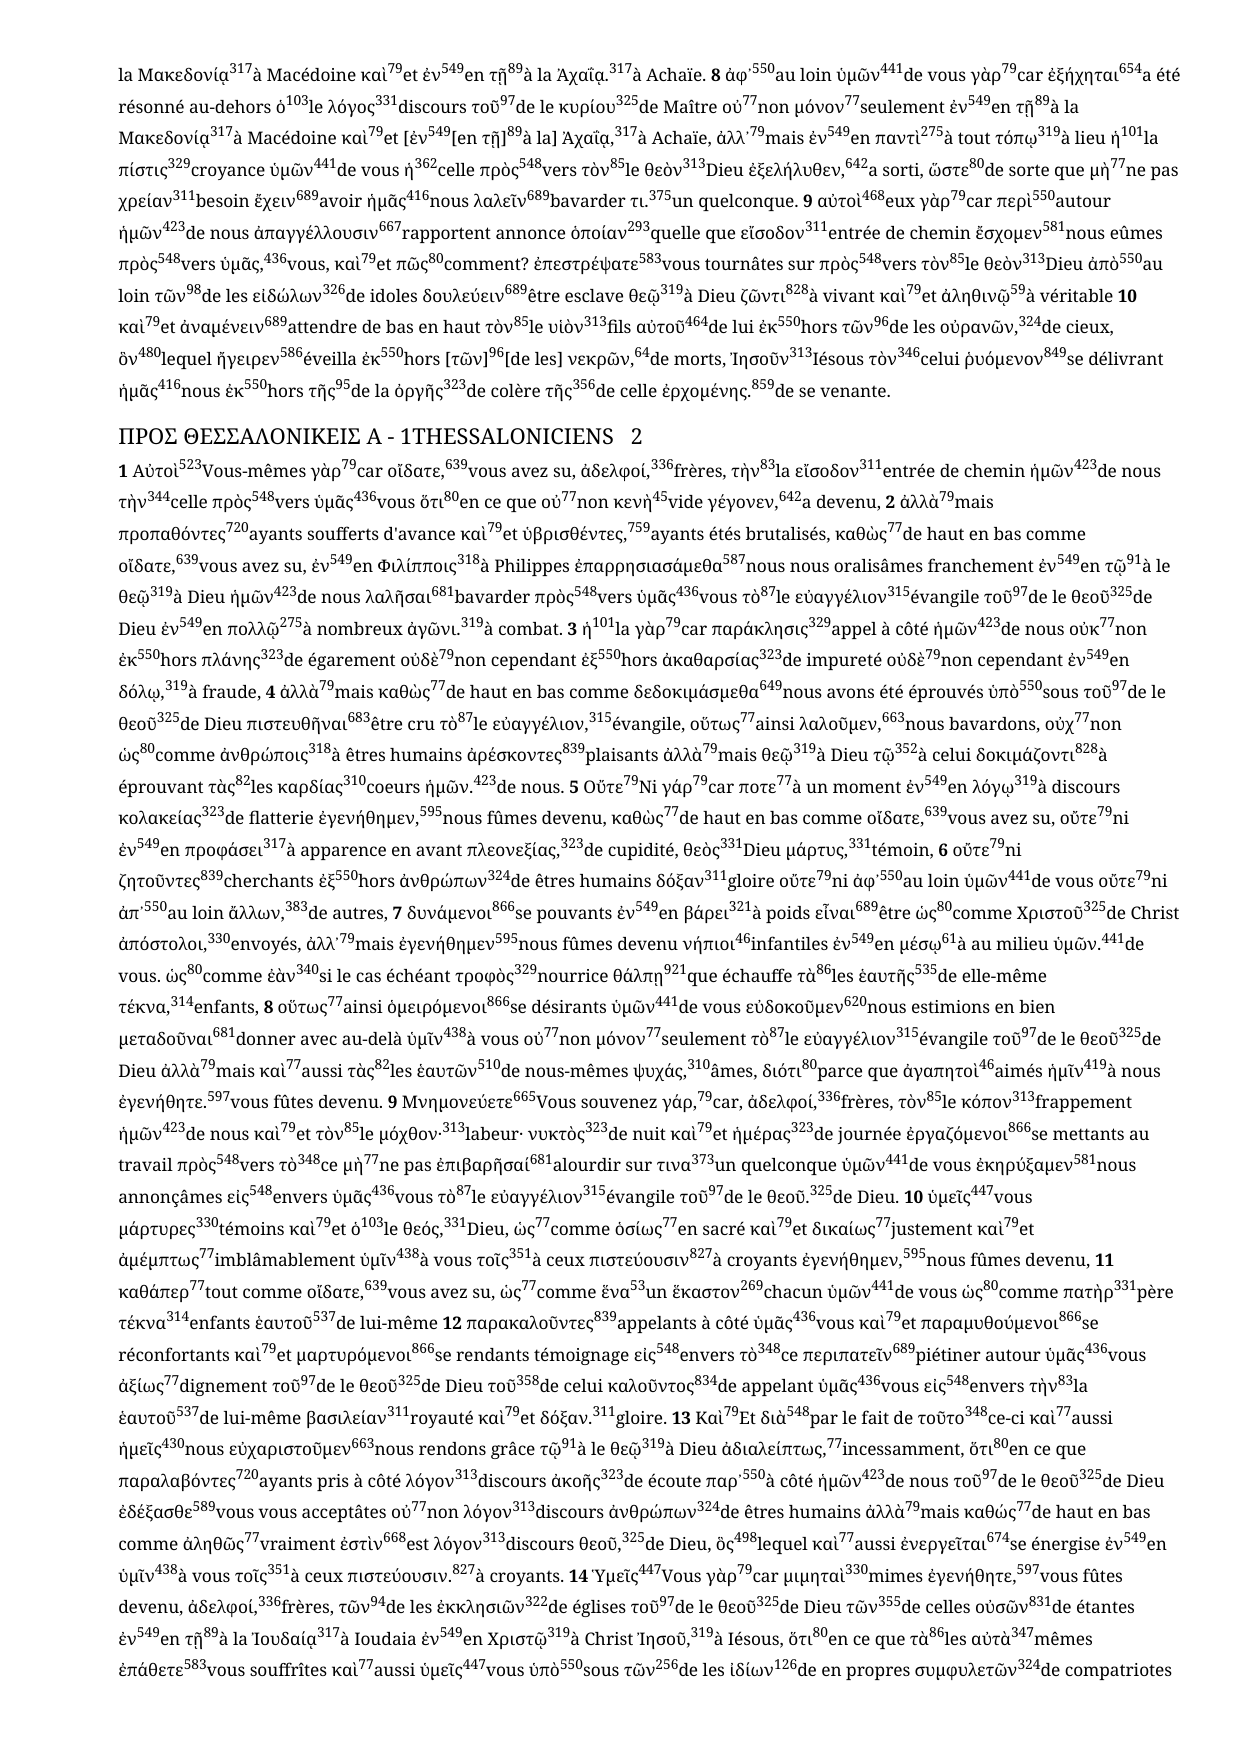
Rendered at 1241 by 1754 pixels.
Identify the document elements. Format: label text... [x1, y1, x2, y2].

text 1 Παῦλος331Paulus καὶ79et Σιλουανὸς331Silouane καὶ79et Τιμόθεος331Timotheos τῇ89à la ἐκκλησίᾳ317à église Θεσσαλονικέων324de Thessaloniciens ἐν549en θεῷ319à Dieu πατρὶ319à père καὶ79et κυρίῳ319à Maître Ἰησοῦ319à Iésous Χριστῷ,319à Christ, χάρις329grâce ὑμῖν438à vous καὶ79et εἰρήνη.329paix. 2 Εὐχαριστοῦμεν663Nous rendons grâce τῷ91à le θεῷ319à Dieu πάντοτε77en tout moment περὶ550autour πάντων383de tous ὑμῶν441de vous μνείαν311mémoration ποιούμενοι866se faisants ἐπὶ550sur τῶν94de les προσευχῶν322de prières ἡμῶν,423de nous, ἀδιαλείπτως77incessamment 3 μνημονεύοντες839souvenants ὑμῶν441de vous τοῦ99de le ἔργου327de travail τῆς95de la πίστεως323de croyance καὶ79et τοῦ97de le κόπου325de frappement τῆς95de la ἀγάπης323de amour καὶ79et τῆς95de la ὑπομονῆς323de résistance τῆς95de la ἐλπίδος323de espérance τοῦ97de le κυρίου325de Maître ἡμῶν423de nous Ἰησοῦ325de Iésous Χριστοῦ325de Christ ἔμπροσθεν552en devers τοῦ97de le θεοῦ325de Dieu καὶ79et πατρὸς325de père ἡμῶν,423de nous, 4 εἰδότες,782ayants sus, ἀδελφοὶ336frères ἠγαπημένοι817ayants étés aimés ὑπὸ550sous [τοῦ]97[de le] θεοῦ,325de Dieu, τὴν83la ἐκλογὴν311élection ὑμῶν,441de vous, 5 ὅτι80en ce que τὸ105le εὐαγγέλιον333évangile ἡμῶν423de nous οὐκ77non ἐγενήθη600fut devenu εἰς548envers ὑμᾶς436vous ἐν549en λόγῳ319à discours μόνον77seulement ἀλλὰ79mais καὶ77aussi ἐν549en δυνάμει317à puissance καὶ79et ἐν549en πνεύματι321à souffle ἁγίῳ12à saint καὶ79et [ἐν]549[en] πληροφορίᾳ317à colportée plénitude πολλῇ,273à nombreuse, καθὼς77de haut en bas comme οἴδατε639vous avez su οἷοι497tels que ἐγενήθημεν595nous fûmes devenu [ἐν]549[en] ὑμῖν438à vous δι᾽548par le fait de ὑμᾶς.436vous. 6 Καὶ79Et ὑμεῖς447vous μιμηταὶ330mimes ἡμῶν423de nous ἐγενήθητε597vous fûtes devenu καὶ79et τοῦ97de le κυρίου,325de Maître, δεξάμενοι739se ayants acceptés τὸν85le λόγον313discours ἐν549en θλίψει317à oppression πολλῇ273à nombreuse μετὰ550avec χαρᾶς323de joie πνεύματος327de souffle ἁγίου,18de saint, 7 ὥστε80de sorte que γενέσθαι682se devenir ὑμᾶς436vous τύπον313modèle frappé πᾶσιν377à tous τοῖς351à ceux πιστεύουσιν827à croyants ἐν549en τῇ89à la Μακεδονίᾳ317à Macédoine καὶ79et ἐν549en τῇ89à la Ἀχαΐᾳ.317à Achaïe. 8 ἀφ᾽550au loin ὑμῶν441de vous γὰρ79car ἐξήχηται654a été résonné au-dehors ὁ103le λόγος331discours τοῦ97de le κυρίου325de Maître οὐ77non μόνον77seulement ἐν549en τῇ89à la Μακεδονίᾳ317à Macédoine καὶ79et [ἐν549[en τῇ]89à la] Ἀχαΐᾳ,317à Achaïe, ἀλλ᾽79mais ἐν549en παντὶ275à tout τόπῳ319à lieu ἡ101la πίστις329croyance ὑμῶν441de vous ἡ362celle πρὸς548vers τὸν85le θεὸν313Dieu ἐξελήλυθεν,642a sorti, ὥστε80de sorte que μὴ77ne pas χρείαν311besoin ἔχειν689avoir ἡμᾶς416nous λαλεῖν689bavarder τι.375un quelconque. 9 αὐτοὶ468eux γὰρ79car περὶ550autour ἡμῶν423de nous ἀπαγγέλλουσιν667rapportent annonce ὁποίαν293quelle que εἴσοδον311entrée de chemin ἔσχομεν581nous eûmes πρὸς548vers ὑμᾶς,436vous, καὶ79et πῶς80comment? ἐπεστρέψατε583vous tournâtes sur πρὸς548vers τὸν85le θεὸν313Dieu ἀπὸ550au loin τῶν98de les εἰδώλων326de idoles δουλεύειν689être esclave θεῷ319à Dieu ζῶντι828à vivant καὶ79et ἀληθινῷ59à véritable 10 καὶ79et ἀναμένειν689attendre de bas en haut τὸν85le υἱὸν313fils αὐτοῦ464de lui ἐκ550hors τῶν96de les οὐρανῶν,324de cieux, ὃν480lequel ἤγειρεν586éveilla ἐκ550hors [τῶν]96[de les] νεκρῶν,64de morts, Ἰησοῦν313Iésous τὸν346celui ῥυόμενον849se délivrant ἡμᾶς416nous ἐκ550hors τῆς95de la ὀργῆς323de colère τῆς356de celle ἐρχομένης.859de se venante. [118, 59, 1181, 402]
text ΠΡΟΣ ΘΕΣΣΑΛΟΝΙΚΕΙΣ Α - 1THESSALONICIENS 2 [118, 421, 1181, 451]
text 1 Αὐτοὶ523Vous-mêmes γὰρ79car οἴδατε,639vous avez su, ἀδελφοί,336frères, τὴν83la εἴσοδον311entrée de chemin ἡμῶν423de nous τὴν344celle πρὸς548vers ὑμᾶς436vous ὅτι80en ce que οὐ77non κενὴ45vide γέγονεν,642a devenu, 2 ἀλλὰ79mais προπαθόντες720ayants soufferts d'avance καὶ79et ὑβρισθέντες,759ayants étés brutalisés, καθὼς77de haut en bas comme οἴδατε,639vous avez su, ἐν549en Φιλίπποις318à Philippes ἐπαρρησιασάμεθα587nous nous oralisâmes franchement ἐν549en τῷ91à le θεῷ319à Dieu ἡμῶν423de nous λαλῆσαι681bavarder πρὸς548vers ὑμᾶς436vous τὸ87le εὐαγγέλιον315évangile τοῦ97de le θεοῦ325de Dieu ἐν549en πολλῷ275à nombreux ἀγῶνι.319à combat. 3 ἡ101la γὰρ79car παράκλησις329appel à côté ἡμῶν423de nous οὐκ77non ἐκ550hors πλάνης323de égarement οὐδὲ79non cependant ἐξ550hors ἀκαθαρσίας323de impureté οὐδὲ79non cependant ἐν549en δόλῳ,319à fraude, 4 ἀλλὰ79mais καθὼς77de haut en bas comme δεδοκιμάσμεθα649nous avons été éprouvés ὑπὸ550sous τοῦ97de le θεοῦ325de Dieu πιστευθῆναι683être cru τὸ87le εὐαγγέλιον,315évangile, οὕτως77ainsi λαλοῦμεν,663nous bavardons, οὐχ77non ὡς80comme ἀνθρώποις318à êtres humains ἀρέσκοντες839plaisants ἀλλὰ79mais θεῷ319à Dieu τῷ352à celui δοκιμάζοντι828à éprouvant τὰς82les καρδίας310coeurs ἡμῶν.423de nous. 5 Οὔτε79Ni γάρ79car ποτε77à un moment ἐν549en λόγῳ319à discours κολακείας323de flatterie ἐγενήθημεν,595nous fûmes devenu, καθὼς77de haut en bas comme οἴδατε,639vous avez su, οὔτε79ni ἐν549en προφάσει317à apparence en avant πλεονεξίας,323de cupidité, θεὸς331Dieu μάρτυς,331témoin, 6 οὔτε79ni ζητοῦντες839cherchants ἐξ550hors ἀνθρώπων324de êtres humains δόξαν311gloire οὔτε79ni ἀφ᾽550au loin ὑμῶν441de vous οὔτε79ni ἀπ᾽550au loin ἄλλων,383de autres, 7 δυνάμενοι866se pouvants ἐν549en βάρει321à poids εἶναι689être ὡς80comme Χριστοῦ325de Christ ἀπόστολοι,330envoyés, ἀλλ᾽79mais ἐγενήθημεν595nous fûmes devenu νήπιοι46infantiles ἐν549en μέσῳ61à au milieu ὑμῶν.441de vous. ὡς80comme ἐὰν340si le cas échéant τροφὸς329nourrice θάλπῃ921que échauffe τὰ86les ἑαυτῆς535de elle-même τέκνα,314enfants, 8 οὕτως77ainsi ὁμειρόμενοι866se désirants ὑμῶν441de vous εὐδοκοῦμεν620nous estimions en bien μεταδοῦναι681donner avec au-delà ὑμῖν438à vous οὐ77non μόνον77seulement τὸ87le εὐαγγέλιον315évangile τοῦ97de le θεοῦ325de Dieu ἀλλὰ79mais καὶ77aussi τὰς82les ἑαυτῶν510de nous-mêmes ψυχάς,310âmes, διότι80parce que ἀγαπητοὶ46aimés ἡμῖν419à nous ἐγενήθητε.597vous fûtes devenu. 9 Μνημονεύετε665Vous souvenez γάρ,79car, ἀδελφοί,336frères, τὸν85le κόπον313frappement ἡμῶν423de nous καὶ79et τὸν85le μόχθον·313labeur· νυκτὸς323de nuit καὶ79et ἡμέρας323de journée ἐργαζόμενοι866se mettants au travail πρὸς548vers τὸ348ce μὴ77ne pas ἐπιβαρῆσαί681alourdir sur τινα373un quelconque ὑμῶν441de vous ἐκηρύξαμεν581nous annonçâmes εἰς548envers ὑμᾶς436vous τὸ87le εὐαγγέλιον315évangile τοῦ97de le θεοῦ.325de Dieu. 10 ὑμεῖς447vous μάρτυρες330témoins καὶ79et ὁ103le θεός,331Dieu, ὡς77comme ὁσίως77en sacré καὶ79et δικαίως77justement καὶ79et ἀμέμπτως77imblâmablement ὑμῖν438à vous τοῖς351à ceux πιστεύουσιν827à croyants ἐγενήθημεν,595nous fûmes devenu, 11 καθάπερ77tout comme οἴδατε,639vous avez su, ὡς77comme ἕνα53un ἕκαστον269chacun ὑμῶν441de vous ὡς80comme πατὴρ331père τέκνα314enfants ἑαυτοῦ537de lui-même 12 παρακαλοῦντες839appelants à côté ὑμᾶς436vous καὶ79et παραμυθούμενοι866se réconfortants καὶ79et μαρτυρόμενοι866se rendants témoignage εἰς548envers τὸ348ce περιπατεῖν689piétiner autour ὑμᾶς436vous ἀξίως77dignement τοῦ97de le θεοῦ325de Dieu τοῦ358de celui καλοῦντος834de appelant ὑμᾶς436vous εἰς548envers τὴν83la ἑαυτοῦ537de lui-même βασιλείαν311royauté καὶ79et δόξαν.311gloire. 13 Καὶ79Et διὰ548par le fait de τοῦτο348ce-ci καὶ77aussi ἡμεῖς430nous εὐχαριστοῦμεν663nous rendons grâce τῷ91à le θεῷ319à Dieu ἀδιαλείπτως,77incessamment, ὅτι80en ce que παραλαβόντες720ayants pris à côté λόγον313discours ἀκοῆς323de écoute παρ᾽550à côté ἡμῶν423de nous τοῦ97de le θεοῦ325de Dieu ἐδέξασθε589vous vous acceptâtes οὐ77non λόγον313discours ἀνθρώπων324de êtres humains ἀλλὰ79mais καθώς77de haut en bas comme ἀληθῶς77vraiment ἐστὶν668est λόγον313discours θεοῦ,325de Dieu, ὃς498lequel καὶ77aussi ἐνεργεῖται674se énergise ἐν549en ὑμῖν438à vous τοῖς351à ceux πιστεύουσιν.827à croyants. 14 Ὑμεῖς447Vous γὰρ79car μιμηταὶ330mimes ἐγενήθητε,597vous fûtes devenu, ἀδελφοί,336frères, τῶν94de les ἐκκλησιῶν322de églises τοῦ97de le θεοῦ325de Dieu τῶν355de celles οὐσῶν831de étantes ἐν549en τῇ89à la Ἰουδαίᾳ317à Ioudaia ἐν549en Χριστῷ319à Christ Ἰησοῦ,319à Iésous, ὅτι80en ce que τὰ86les αὐτὰ347mêmes ἐπάθετε583vous souffrîtes καὶ77aussi ὑμεῖς447vous ὑπὸ550sous τῶν256de les ἰδίων126de en propres συμφυλετῶν324de compatriotes καθὼς77de haut en bas comme καὶ77aussi αὐτοὶ468eux ὑπὸ550sous τῶν96de les Ἰουδαίων,64de Ioudaiens, 15 τῶν491de ceux καὶ79et τὸν85le κύριον313Maître ἀποκτεινάντων715de ayants tués catégoriquement Ἰησοῦν313Iésous καὶ79et τοὺς244les προφήτας312prophètes καὶ79et ἡμᾶς416nous ἐκδιωξάντων715de ayants persécutés καὶ79et θεῷ319à Dieu μὴ77ne pas ἀρεσκόντων833de plaisants καὶ79et πᾶσιν274à tous ἀνθρώποις318à êtres humains ἐναντίων,41de aux encontres, 16 κωλυόντων833de empêchants ἡμᾶς416nous τοῖς92à les ἔθνεσιν320à ethnies λαλῆσαι681bavarder ἵνα80afin que σωθῶσιν,910que soient sauvé, εἰς548envers τὸ482ce ἀναπληρῶσαι681élever à plénitude αὐτῶν463de eux τὰς82les ἁμαρτίας310fautes πάντοτε.77en tout moment. ἔφθασεν586devança δὲ78cependant ἐπ᾽548sur αὐτοὺς451eux ἡ101la ὀργὴ329colère εἰς548envers τέλος.315achèvement. 17 Ἡμεῖς430Nous δέ,78cependant, ἀδελφοί,336frères, ἀπορφανισθέντες759ayants étés rendus orphelins ἀφ᾽550au loin ὑμῶν441de vous πρὸς548vers καιρὸν313moment ὥρας,323de heure, προσώπῳ321à face οὐ77non καρδίᾳ,317à coeur, περισσοτέρως77plus surabondamment ἐσπουδάσαμεν581nous fûmes en hâte τὸ87le πρόσωπον315face ὑμῶν441de vous ἰδεῖν681voir ἐν549en πολλῇ273à nombreuse ἐπιθυμίᾳ.317à désir en fureur. 18 διότι80parce que ἠθελήσαμεν581nous voulûmes ἐλθεῖν681venir πρὸς548vers ὑμᾶς,436vous, ἐγὼ431moi μὲν340certes Παῦλος331Paulus καὶ79et ἅπαξ77une fois καὶ79et δίς,77doublement, καὶ79et ἐνέκοψεν586incisa ἡμᾶς416nous ὁ103le σατανᾶς.331Satanas. 19 τίς408quelle γὰρ79car ἡμῶν423de nous ἐλπὶς329espérance ἢ79ou χαρὰ329joie ἢ79ou στέφανος331couronne καυχήσεως323de vanterie –935– ἢ79ou οὐχὶ340non pas καὶ77aussi ὑμεῖς447vous –935– ἔμπροσθεν552en devers τοῦ97de le κυρίου325de Maître ἡμῶν423de nous Ἰησοῦ325de Iésous ἐν549en τῇ89à la αὐτοῦ464de lui παρουσίᾳ;317à présence; 20 ὑμεῖς447vous γάρ79car ἐστε665vous êtes ἡ101la δόξα329gloire ἡμῶν423de nous καὶ79et ἡ101la χαρά.329joie. [118, 455, 1181, 1682]
